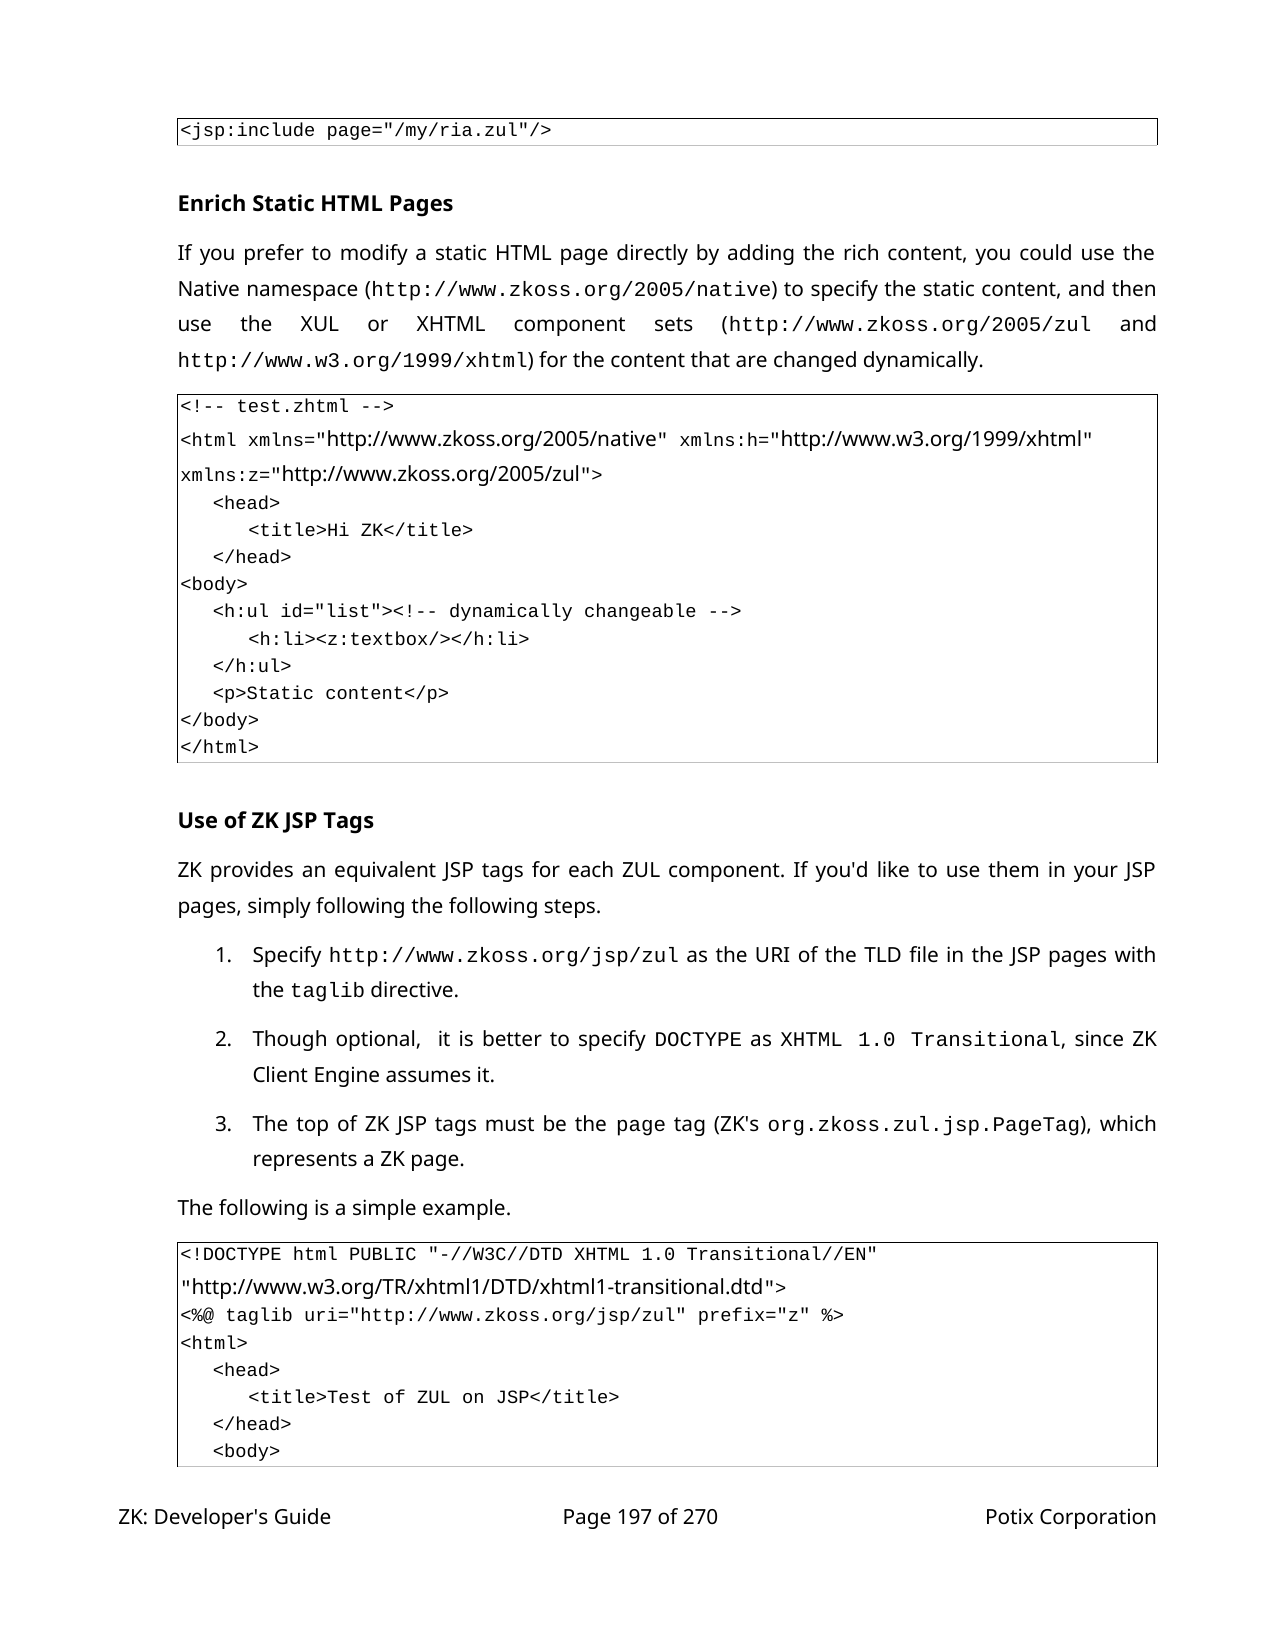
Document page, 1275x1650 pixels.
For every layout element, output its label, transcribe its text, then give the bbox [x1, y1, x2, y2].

text <p>Static content</p> [178, 681, 1157, 705]
text <title>Test of ZUL on JSP</title> [178, 1385, 1157, 1409]
text "http://www.w3.org/TR/xhtml1/DTD/xhtml1-transitional.dtd"> [178, 1269, 1157, 1300]
list Though optional, it is better to specify DOCTYPE as XHTML 1.0 Transitional, since ZK Client Engine assumes it. [215, 1024, 1157, 1088]
subtitle Use of ZK JSP Tags [177, 805, 1157, 835]
text <html> [178, 1331, 1157, 1355]
text The following is a simple example. [177, 1193, 1157, 1221]
text <!-- test.zhtml --> [178, 395, 1157, 418]
text <!DOCTYPE html PUBLIC "-//W3C//DTD XHTML 1.0 Transitional//EN" [178, 1243, 1157, 1266]
text ZK provides an equivalent JSP tags for each ZUL component. If you'd like to use them in your JSP pages, simply following the following steps. [177, 856, 1157, 919]
list Specify http://www.zkoss.org/jsp/zul as the URI of the TLD file in the JSP pages with the taglib directive. [215, 940, 1157, 1004]
text <%@ taglib uri="http://www.zkoss.org/jsp/zul" prefix="z" %> [178, 1303, 1157, 1328]
text </head> [178, 545, 1157, 569]
text If you prefer to modify a static HTML page directly by adding the rich content, you could use the Native namespace (http://www.zkoss.org/2005/native) to specify the static content, and then use the XUL or XHTML component sets (http://www.zkoss.org/2005/zul and http://www.w3.org/1999/xhtml) for the content that are changed dynamically. [177, 238, 1157, 373]
text <head> [178, 1358, 1157, 1382]
text <title>Hi ZK</title> [178, 518, 1157, 542]
text </h:ul> [178, 654, 1157, 678]
text <h:ul id="list"><!-- dynamically changeable --> [178, 599, 1157, 623]
list The top of ZK JSP tags must be the page tag (ZK's org.zkoss.zul.jsp.PageTag), which represents a ZK page. [215, 1109, 1157, 1172]
text <head> [178, 491, 1157, 515]
text </body> [178, 708, 1157, 732]
text <body> [178, 572, 1157, 596]
text <h:li><z:textbox/></h:li> [178, 626, 1157, 651]
text </head> [178, 1412, 1157, 1436]
subtitle Enrich Static HTML Pages [177, 188, 1157, 218]
text </html> [178, 735, 1157, 762]
text <jsp:include page="/my/ria.zul"/> [178, 119, 1157, 145]
text <body> [178, 1439, 1157, 1466]
text <html xmlns="http://www.zkoss.org/2005/native" xmlns:h="http://www.w3.org/1999/xhtml" xmlns:z="http://www.zkoss.org/2005/zul"> [178, 421, 1157, 488]
